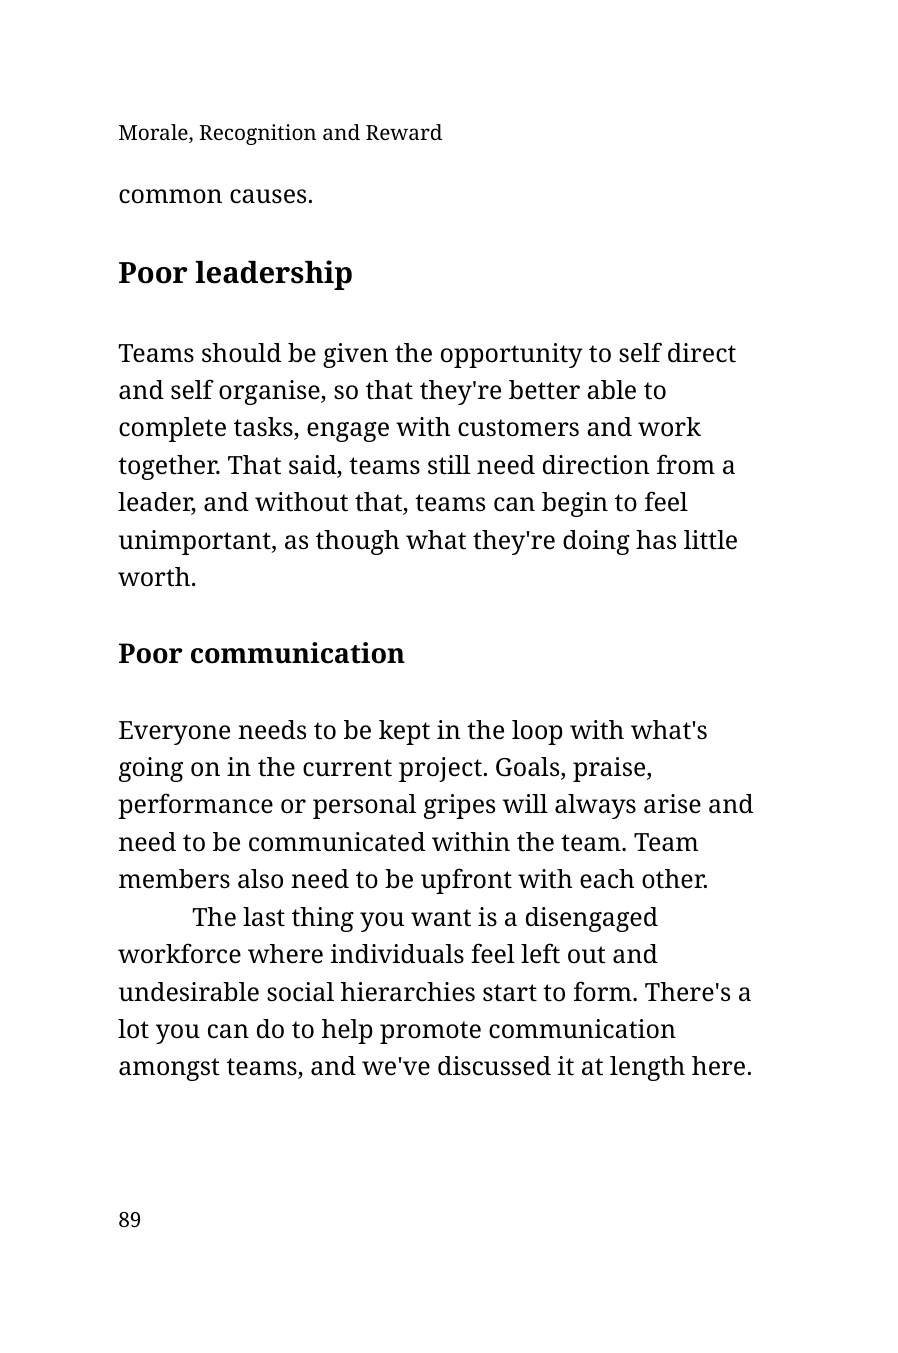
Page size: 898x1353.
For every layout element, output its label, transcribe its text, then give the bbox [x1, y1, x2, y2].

subtitle Poor communication [118, 634, 779, 671]
text common causes. [118, 177, 779, 211]
text The last thing you want is a disengaged workforce where individuals feel left out and undesirable social hierarchies start to form. There's a lot you can do to help promote communication amongst teams, and we've discussed it at length here. [118, 899, 779, 1083]
text Teams should be given the opportunity to self direct and self organise, so that they're better able to complete tasks, engage with customers and work together. That said, teams still need direction from a leader, and without that, teams can begin to feel unimportant, as though what they're doing has little worth. [118, 335, 779, 594]
text Everyone needs to be kept in the loop with what's going on in the current project. Goals, praise, performance or personal gripes will always arise and need to be communicated within the team. Team members also need to be upfront with each other. [118, 712, 779, 896]
subtitle Poor leadership [118, 252, 779, 292]
